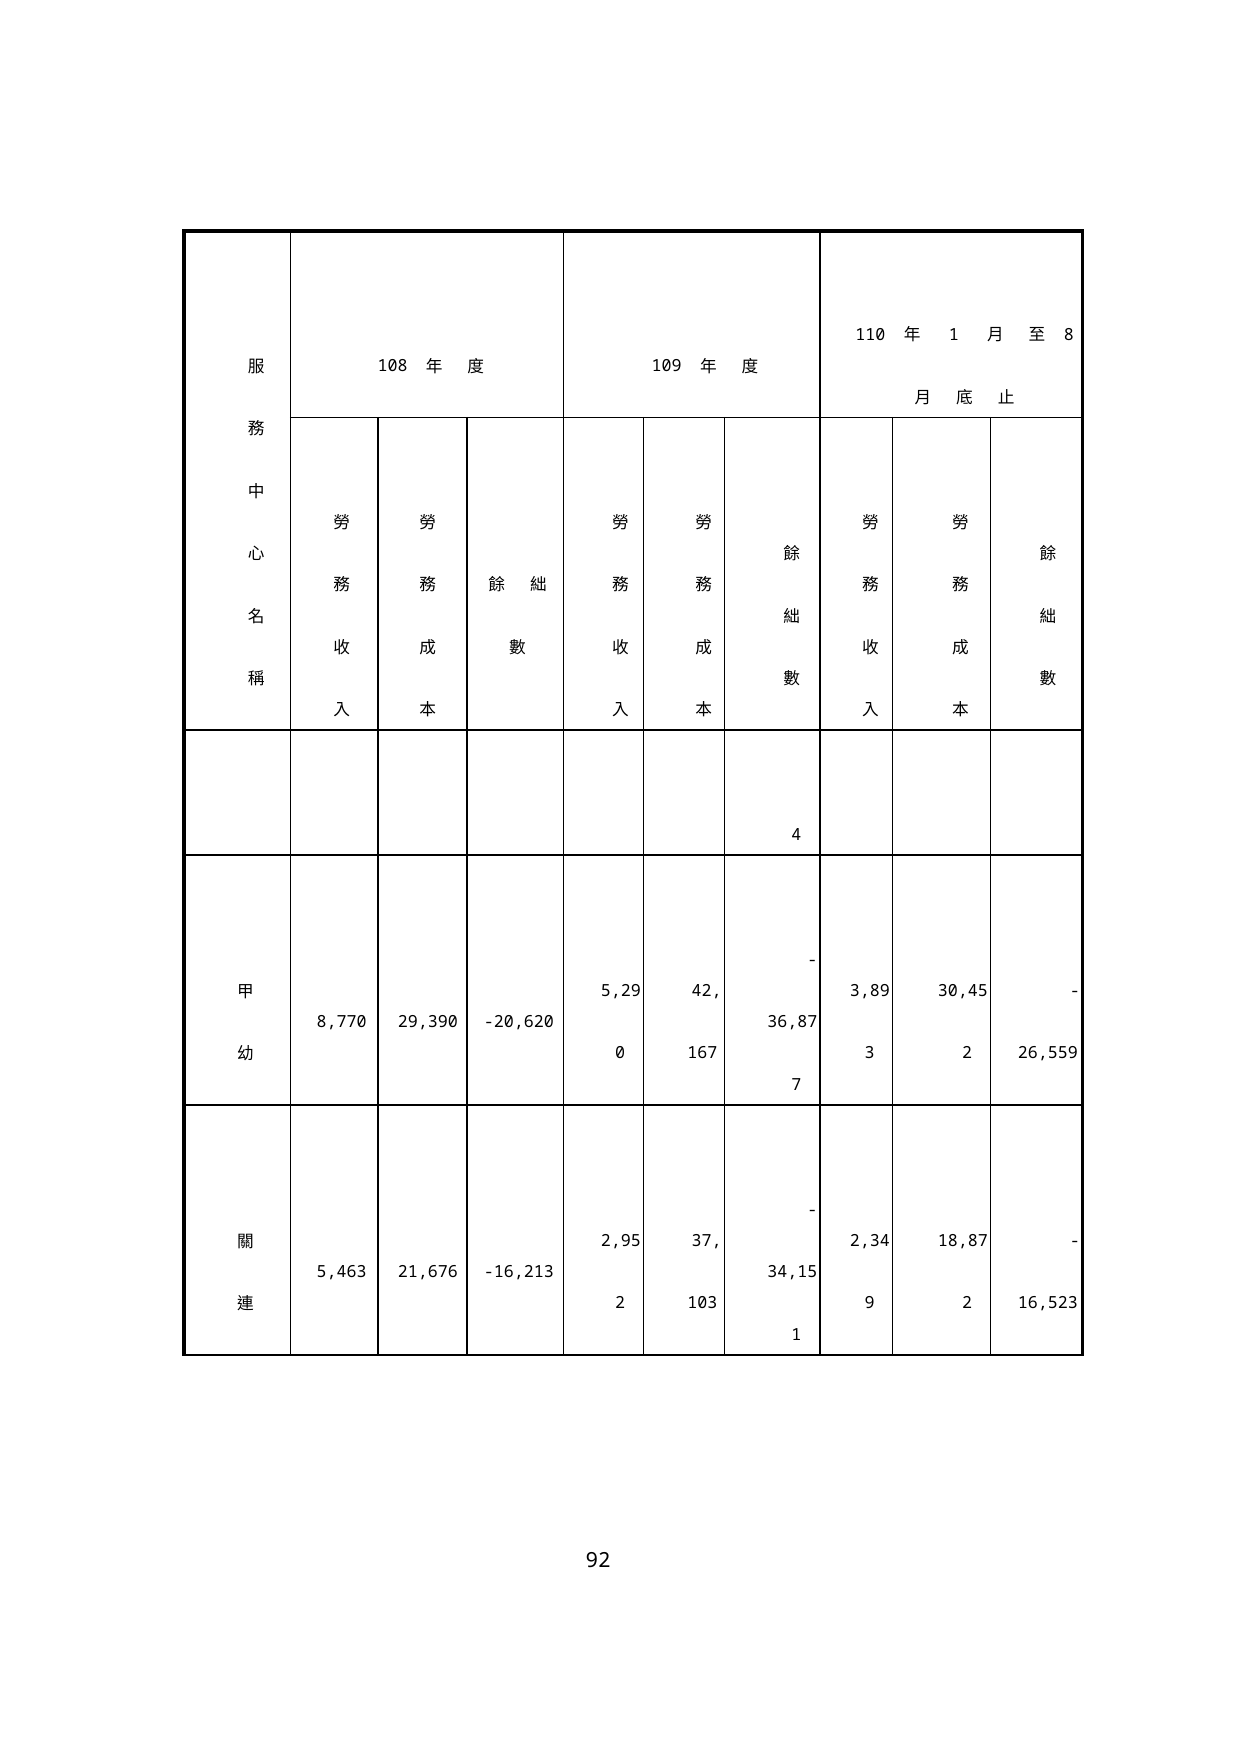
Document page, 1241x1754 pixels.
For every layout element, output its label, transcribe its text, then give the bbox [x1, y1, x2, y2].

table_cell -16,523 [991, 1106, 1081, 1354]
table_header 108年度 [291, 233, 563, 417]
table_cell 5,290 [564, 856, 643, 1104]
table_cell -26,559 [991, 856, 1081, 1104]
table_cell 8,770 [291, 856, 377, 1104]
table_cell 30,452 [893, 856, 990, 1104]
table_cell [644, 731, 724, 854]
table_header 服務中心名稱 [186, 233, 290, 729]
table_cell 2,349 [821, 1106, 892, 1354]
table_cell [186, 731, 290, 854]
table_cell 勞務成本 [644, 418, 724, 729]
table_cell [893, 731, 990, 854]
table_cell 勞務成本 [893, 418, 990, 729]
table_cell 關連 [186, 1106, 290, 1354]
table_cell 21,676 [379, 1106, 466, 1354]
table_header 110年1月至8月底止 [821, 233, 1081, 417]
table_cell -34,151 [725, 1106, 819, 1354]
table_cell 29,390 [379, 856, 466, 1104]
table_cell 3,893 [821, 856, 892, 1104]
table_cell [991, 731, 1081, 854]
table_cell 2,952 [564, 1106, 643, 1354]
table_cell [468, 731, 563, 854]
table_cell [821, 731, 892, 854]
table_cell [564, 731, 643, 854]
table_cell 5,463 [291, 1106, 377, 1354]
table_cell 42,167 [644, 856, 724, 1104]
table_cell 18,872 [893, 1106, 990, 1354]
table_cell 甲幼 [186, 856, 290, 1104]
table_cell 餘絀數 [991, 418, 1081, 729]
table_cell 餘絀數 [468, 418, 563, 729]
table_cell 4 [725, 731, 819, 854]
table_cell -36,877 [725, 856, 819, 1104]
table_cell [379, 731, 466, 854]
table_cell 37,103 [644, 1106, 724, 1354]
table_cell 勞務收入 [564, 418, 643, 729]
table_cell -16,213 [468, 1106, 563, 1354]
table_cell 勞務收入 [291, 418, 377, 729]
table_cell 餘絀數 [725, 418, 819, 729]
table_cell [291, 731, 377, 854]
table_cell 勞務成本 [379, 418, 466, 729]
table_cell -20,620 [468, 856, 563, 1104]
table_cell 勞務收入 [821, 418, 892, 729]
table_header 109年度 [564, 233, 819, 417]
